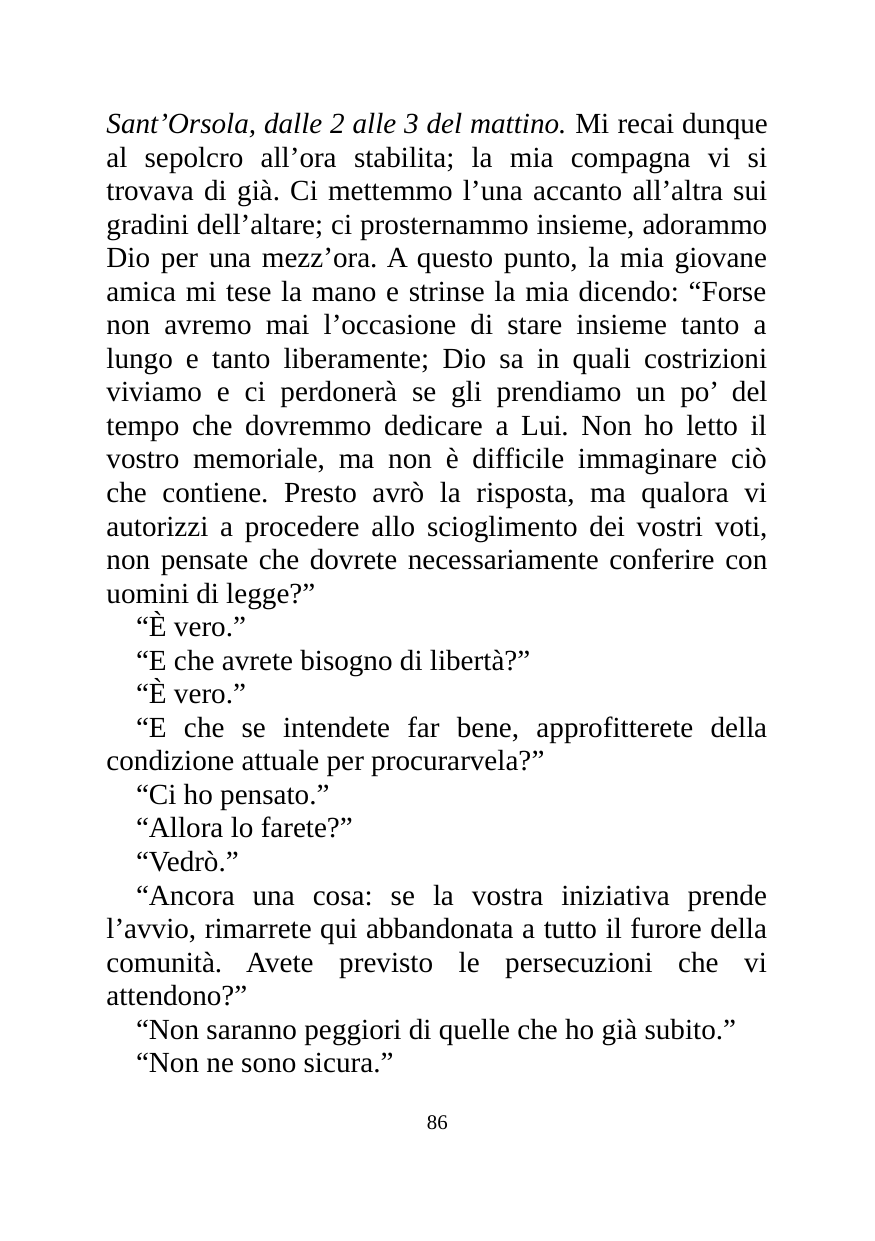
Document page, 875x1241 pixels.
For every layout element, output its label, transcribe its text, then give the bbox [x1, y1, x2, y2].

text “E che se intendete far bene, approfitterete della condizione attuale per procurarvela?” [106, 710, 768, 777]
text “Ci ho pensato.” [106, 777, 768, 811]
text “Vedrò.” [106, 844, 768, 878]
text “Non saranno peggiori di quelle che ho già subito.” [106, 1012, 768, 1045]
text “È vero.” [106, 609, 768, 643]
text “Allora lo farete?” [106, 811, 768, 844]
text “È vero.” [106, 676, 768, 710]
text Sant’Orsola, dalle 2 alle 3 del mattino. Mi recai dunque al sepolcro all’ora stabilita; la mia compagna vi si trovava di già. Ci mettemmo l’una accanto all’altra sui gradini dell’altare; ci prosternammo insieme, adorammo Dio per una mezz’ora. A questo punto, la mia giovane amica mi tese la mano e strinse la mia dicendo: “Forse non avremo mai l’occasione di stare insieme tanto a lungo e tanto liberamente; Dio sa in quali costrizioni viviamo e ci perdonerà se gli prendiamo un po’ del tempo che dovremmo dedicare a Lui. Non ho letto il vostro memoriale, ma non è difficile immaginare ciò che contiene. Presto avrò la risposta, ma qualora vi autorizzi a procedere allo scioglimento dei vostri voti, non pensate che dovrete necessariamente conferire con uomini di legge?” [106, 106, 768, 609]
text “Ancora una cosa: se la vostra iniziativa prende l’avvio, rimarrete qui abbandonata a tutto il furore della comunità. Avete previsto le persecuzioni che vi attendono?” [106, 878, 768, 1012]
text “Non ne sono sicura.” [106, 1045, 768, 1079]
text “E che avrete bisogno di libertà?” [106, 643, 768, 676]
